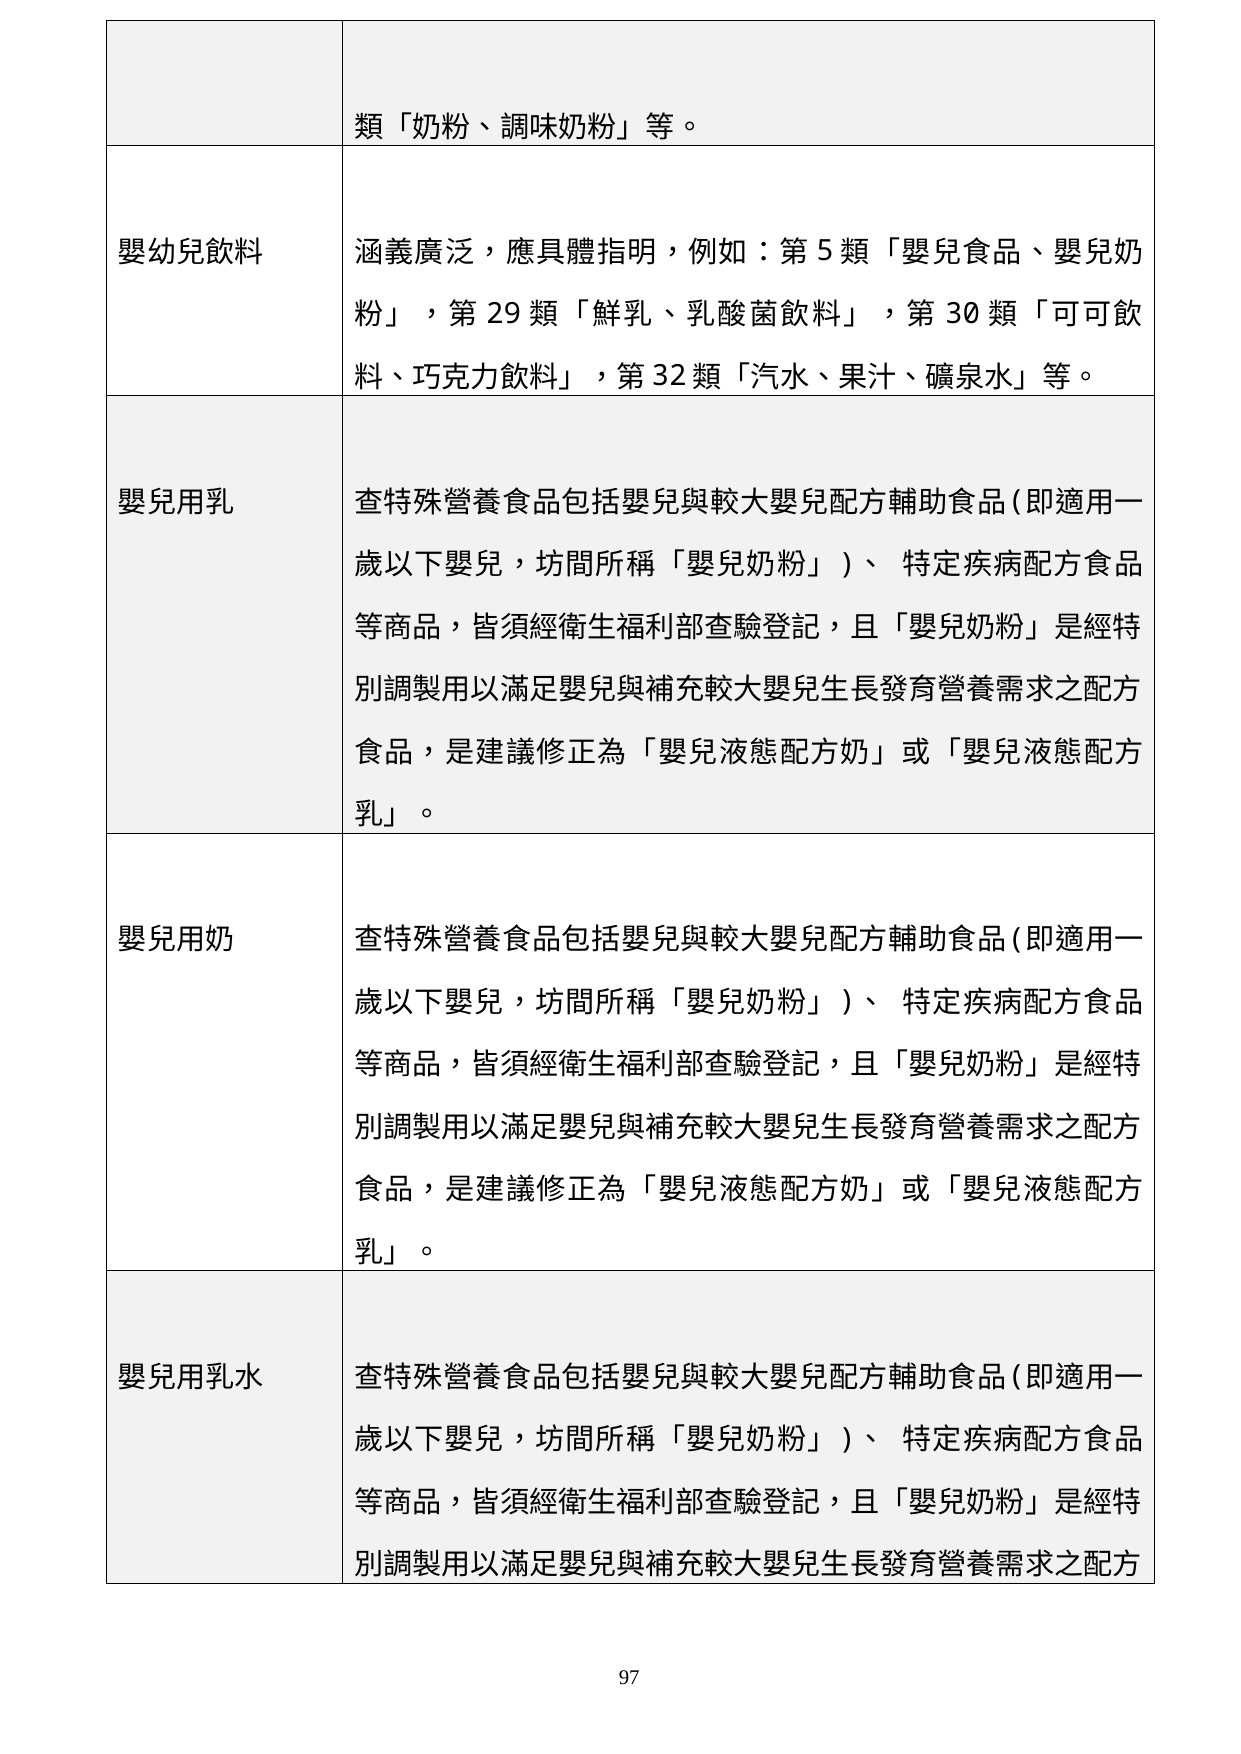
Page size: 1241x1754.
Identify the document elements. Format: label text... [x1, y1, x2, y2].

table_cell 查特殊營養食品包括嬰兒與較大嬰兒配方輔助食品(即適用一歲以下嬰兒，坊間所稱「嬰兒奶粉」)、 特定疾病配方食品等商品，皆須經衛生福利部查驗登記，且「嬰兒奶粉」是經特別調製用以滿足嬰兒與補充較大嬰兒生長發育營養需求之配方食品，是建議修正為「嬰兒液態配方奶」或「嬰兒液態配方乳」。 [343, 834, 1154, 1270]
table_cell 類「奶粉、調味奶粉」等。 [343, 21, 1154, 145]
table_cell 嬰兒用乳水 [107, 1271, 342, 1583]
table_cell 涵義廣泛，應具體指明，例如：第5類「嬰兒食品、嬰兒奶粉」，第29類「鮮乳、乳酸菌飲料」，第30類「可可飲料、巧克力飲料」，第32類「汽水、果汁、礦泉水」等。 [343, 146, 1154, 395]
table_cell 查特殊營養食品包括嬰兒與較大嬰兒配方輔助食品(即適用一歲以下嬰兒，坊間所稱「嬰兒奶粉」)、 特定疾病配方食品等商品，皆須經衛生福利部查驗登記，且「嬰兒奶粉」是經特別調製用以滿足嬰兒與補充較大嬰兒生長發育營養需求之配方食品，是建議修正為「嬰兒液態配方奶」或「嬰兒液態配方乳」。 [343, 396, 1154, 833]
table_cell 嬰兒用乳 [107, 396, 342, 833]
table_cell 嬰幼兒飲料 [107, 146, 342, 395]
table_cell [107, 21, 342, 145]
table_cell 嬰兒用奶 [107, 834, 342, 1270]
table_cell 查特殊營養食品包括嬰兒與較大嬰兒配方輔助食品(即適用一歲以下嬰兒，坊間所稱「嬰兒奶粉」)、 特定疾病配方食品等商品，皆須經衛生福利部查驗登記，且「嬰兒奶粉」是經特別調製用以滿足嬰兒與補充較大嬰兒生長發育營養需求之配方 [343, 1271, 1154, 1583]
